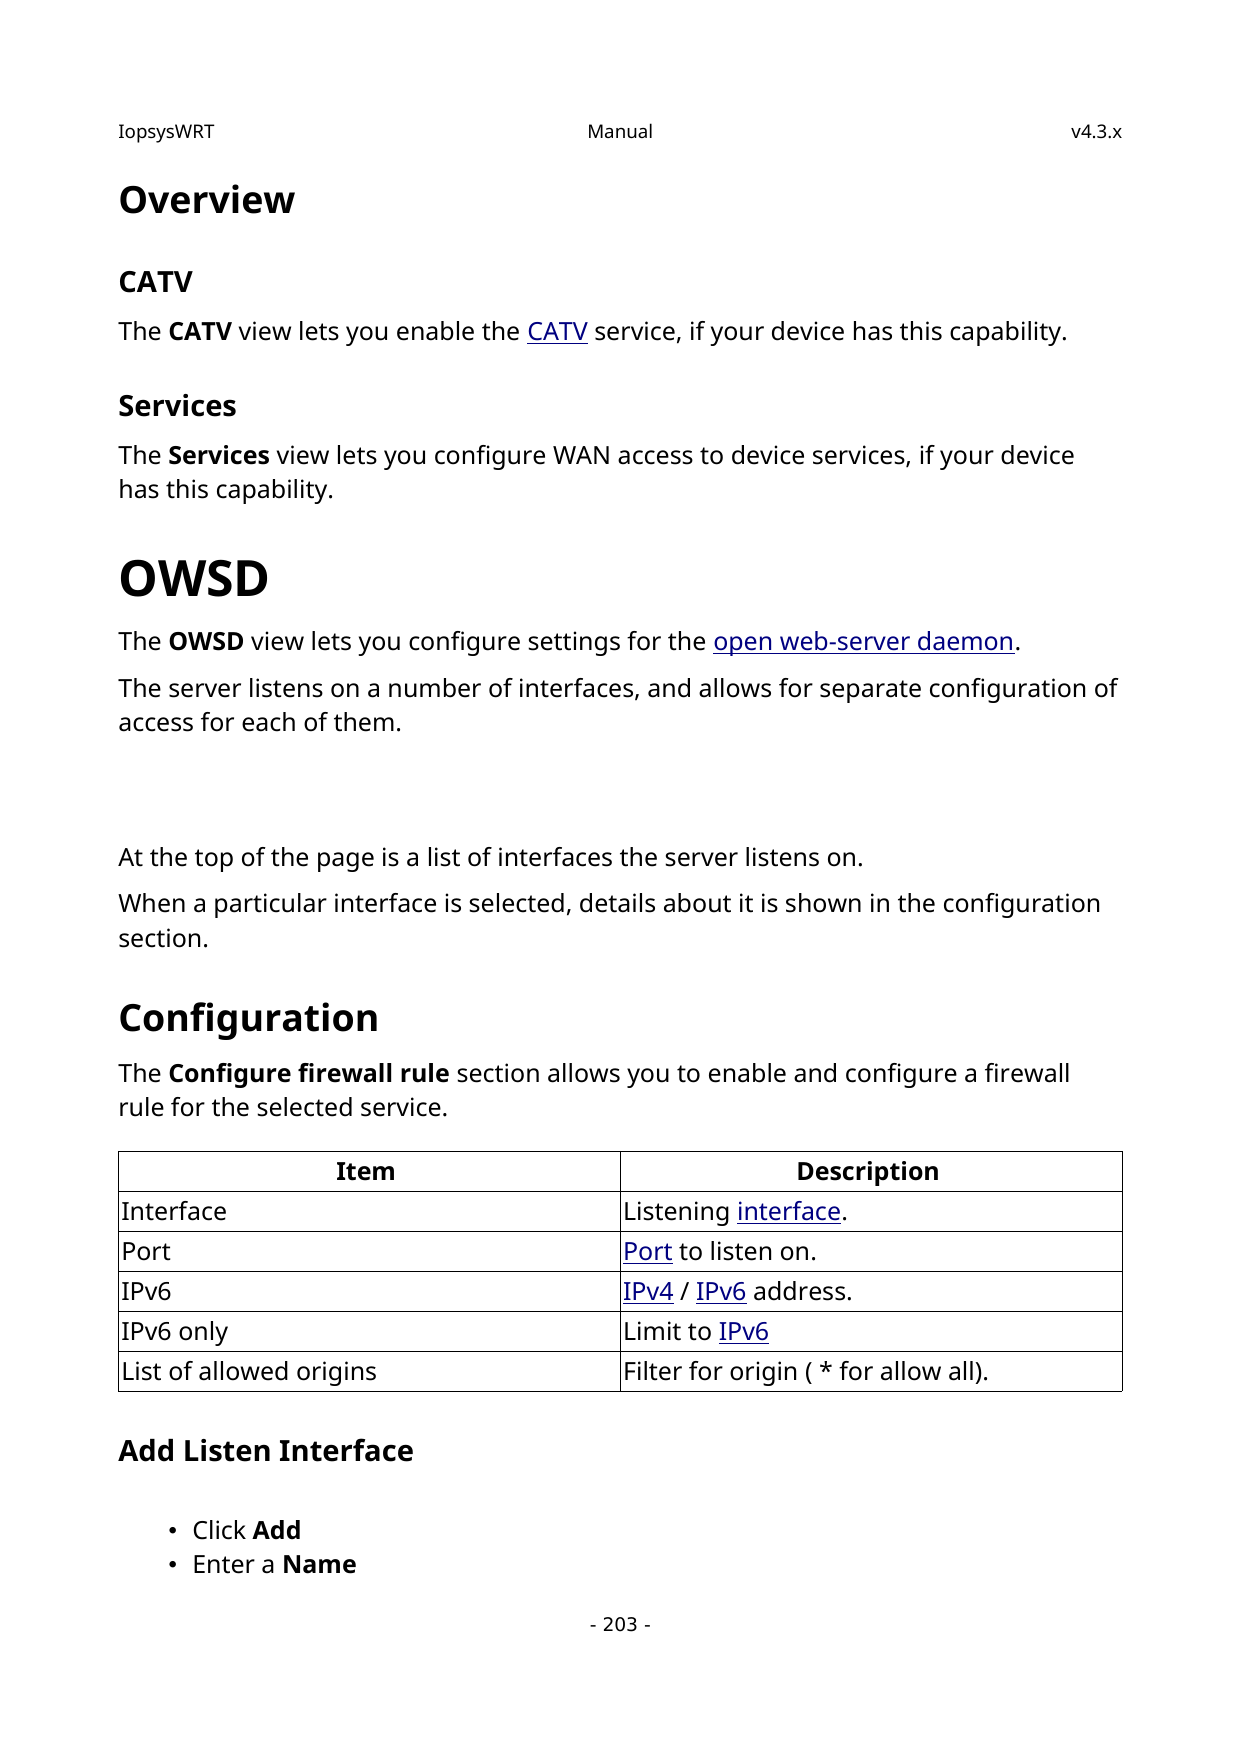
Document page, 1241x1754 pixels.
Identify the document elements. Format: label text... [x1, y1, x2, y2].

text When a particular interface is selected, details about it is shown in the configuration section. [118, 886, 1122, 954]
text The Services view lets you configure WAN access to device services, if your device has this capability. [118, 438, 1122, 506]
table_cell Port [119, 1232, 620, 1271]
subtitle CATV [118, 262, 1122, 301]
text The CATV view lets you enable the CATV service, if your device has this capability. [118, 314, 1122, 348]
table_cell List of allowed origins [119, 1352, 620, 1391]
table_cell Port to listen on. [621, 1232, 1122, 1271]
text The Configure firewall rule section allows you to enable and configure a firewall rule for the selected service. [118, 1055, 1122, 1123]
list Enter a Name [177, 1546, 1122, 1580]
table_cell IPv6 [119, 1272, 620, 1311]
table_cell IPv6 only [119, 1312, 620, 1351]
table_cell Listening interface. [621, 1192, 1122, 1231]
text The server listens on a number of interfaces, and allows for separate configuration of access for each of them. [118, 670, 1122, 738]
text The OWSD view lets you configure settings for the open web-server daemon. [118, 624, 1122, 658]
table_cell IPv4 / IPv6 address. [621, 1272, 1122, 1311]
table_cell Interface [119, 1192, 620, 1231]
table_header Item [119, 1152, 620, 1191]
subtitle Overview [118, 173, 1122, 224]
subtitle Configuration [118, 992, 1122, 1043]
table_cell Limit to IPv6 [621, 1312, 1122, 1351]
subtitle OWSD [118, 543, 1122, 611]
table_header Description [621, 1152, 1122, 1191]
subtitle Add Listen Interface [118, 1431, 1122, 1470]
table_cell Filter for origin ( * for allow all). [621, 1352, 1122, 1391]
list Click Add [177, 1512, 1122, 1546]
subtitle Services [118, 385, 1122, 425]
text At the top of the page is a list of interfaces the server listens on. [118, 839, 1122, 874]
